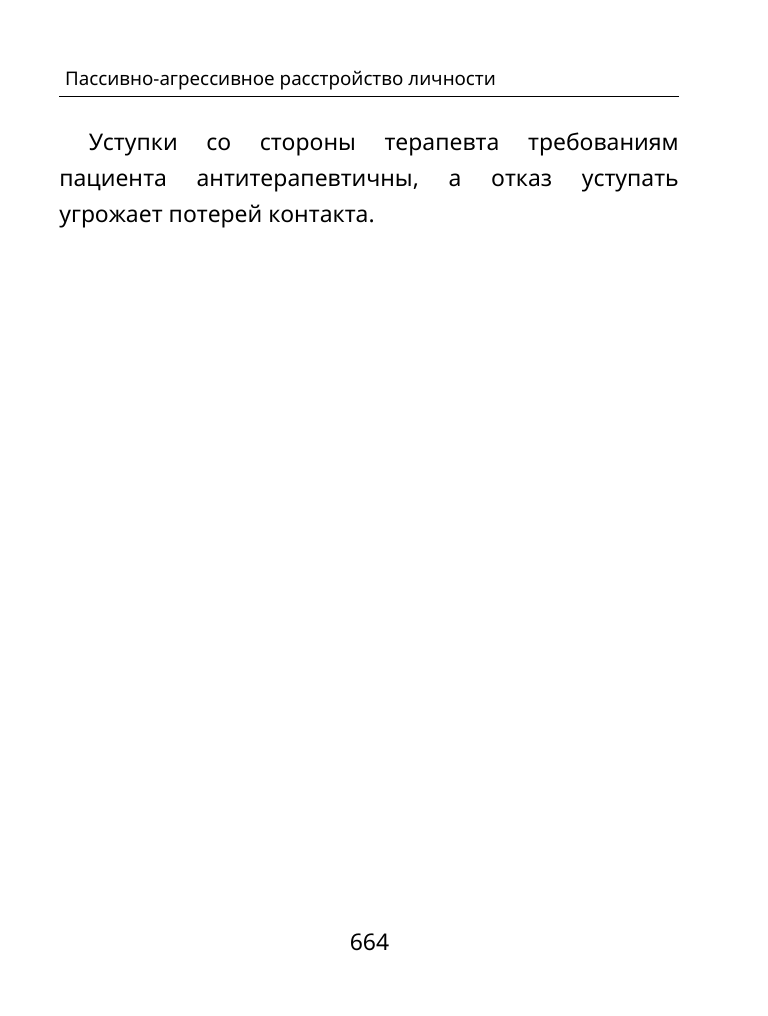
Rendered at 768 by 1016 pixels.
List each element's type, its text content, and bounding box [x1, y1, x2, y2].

text Уступки со стороны терапевта требованиям пациента антитерапевтичны, а отказ уступать угрожает потерей контакта. [59, 126, 679, 229]
